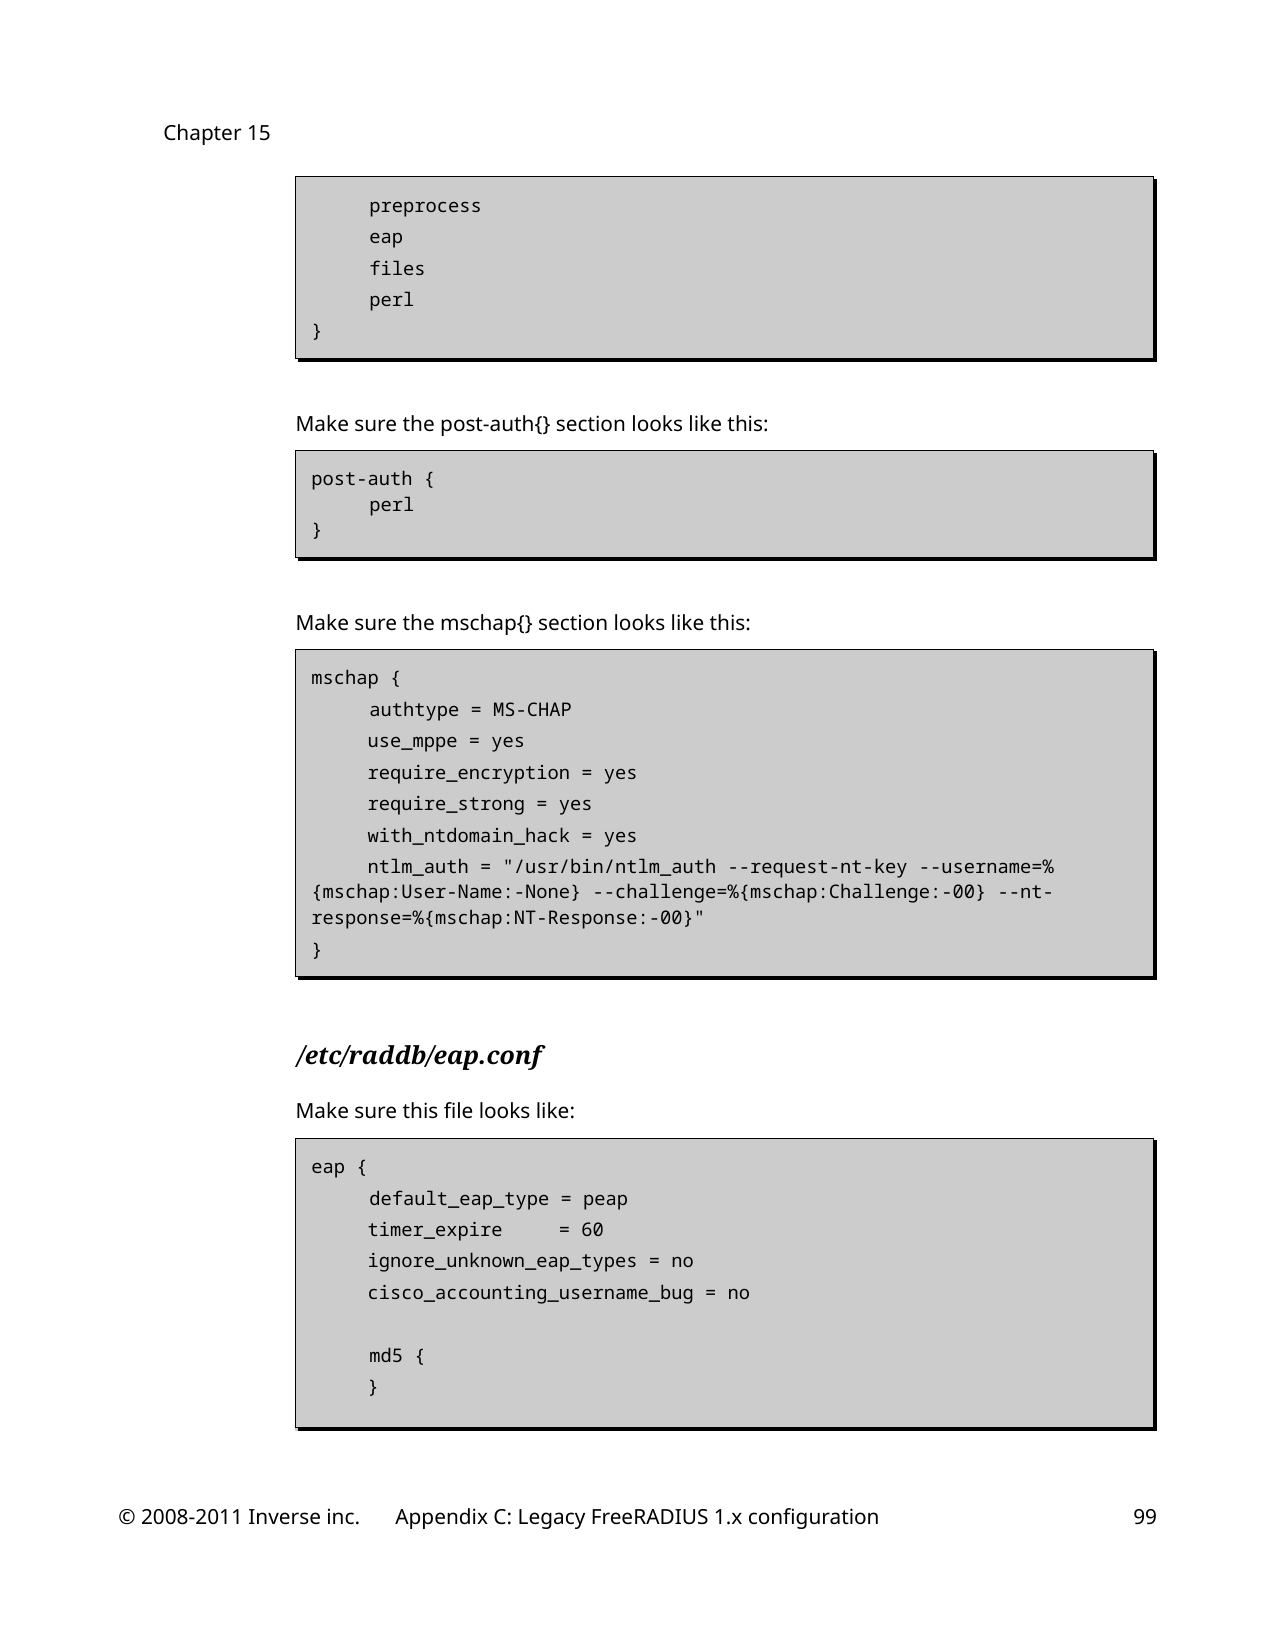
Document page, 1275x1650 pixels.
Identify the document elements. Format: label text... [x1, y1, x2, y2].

text ignore_unknown_eap_types = no [296, 1232, 1153, 1263]
text Make sure this file looks like: [295, 1097, 1157, 1125]
text eap [296, 207, 1153, 239]
text } [296, 302, 1153, 358]
subtitle /etc/raddb/eap.conf [260, 1038, 1157, 1072]
text cisco_accounting_username_bug = no [296, 1263, 1153, 1295]
text use_mppe = yes [296, 712, 1153, 743]
text authtype = MS-CHAP [296, 680, 1153, 712]
text Make sure the mschap{} section looks like this: [295, 608, 1157, 636]
text perl [296, 270, 1153, 302]
text require_encryption = yes [296, 743, 1153, 774]
text Make sure the post-auth{} section looks like this: [295, 409, 1157, 437]
text eap { [296, 1139, 1153, 1169]
text post-auth { perl } [296, 451, 1153, 557]
text with_ntdomain_hack = yes [296, 806, 1153, 837]
text timer_expire = 60 [296, 1201, 1153, 1232]
text ntlm_auth = "/usr/bin/ntlm_auth --request-nt-key --username=%{mschap:User-Name:-None} --challenge=%{mschap:Challenge:-00} --nt-response=%{mschap:NT-Response:-00}" [296, 837, 1153, 920]
text mschap { [296, 650, 1153, 680]
text default_eap_type = peap [296, 1169, 1153, 1201]
text md5 { [296, 1326, 1153, 1358]
text files [296, 239, 1153, 270]
text } [296, 920, 1153, 976]
text preprocess [296, 177, 1153, 207]
text require_strong = yes [296, 774, 1153, 806]
text } [296, 1358, 1153, 1389]
